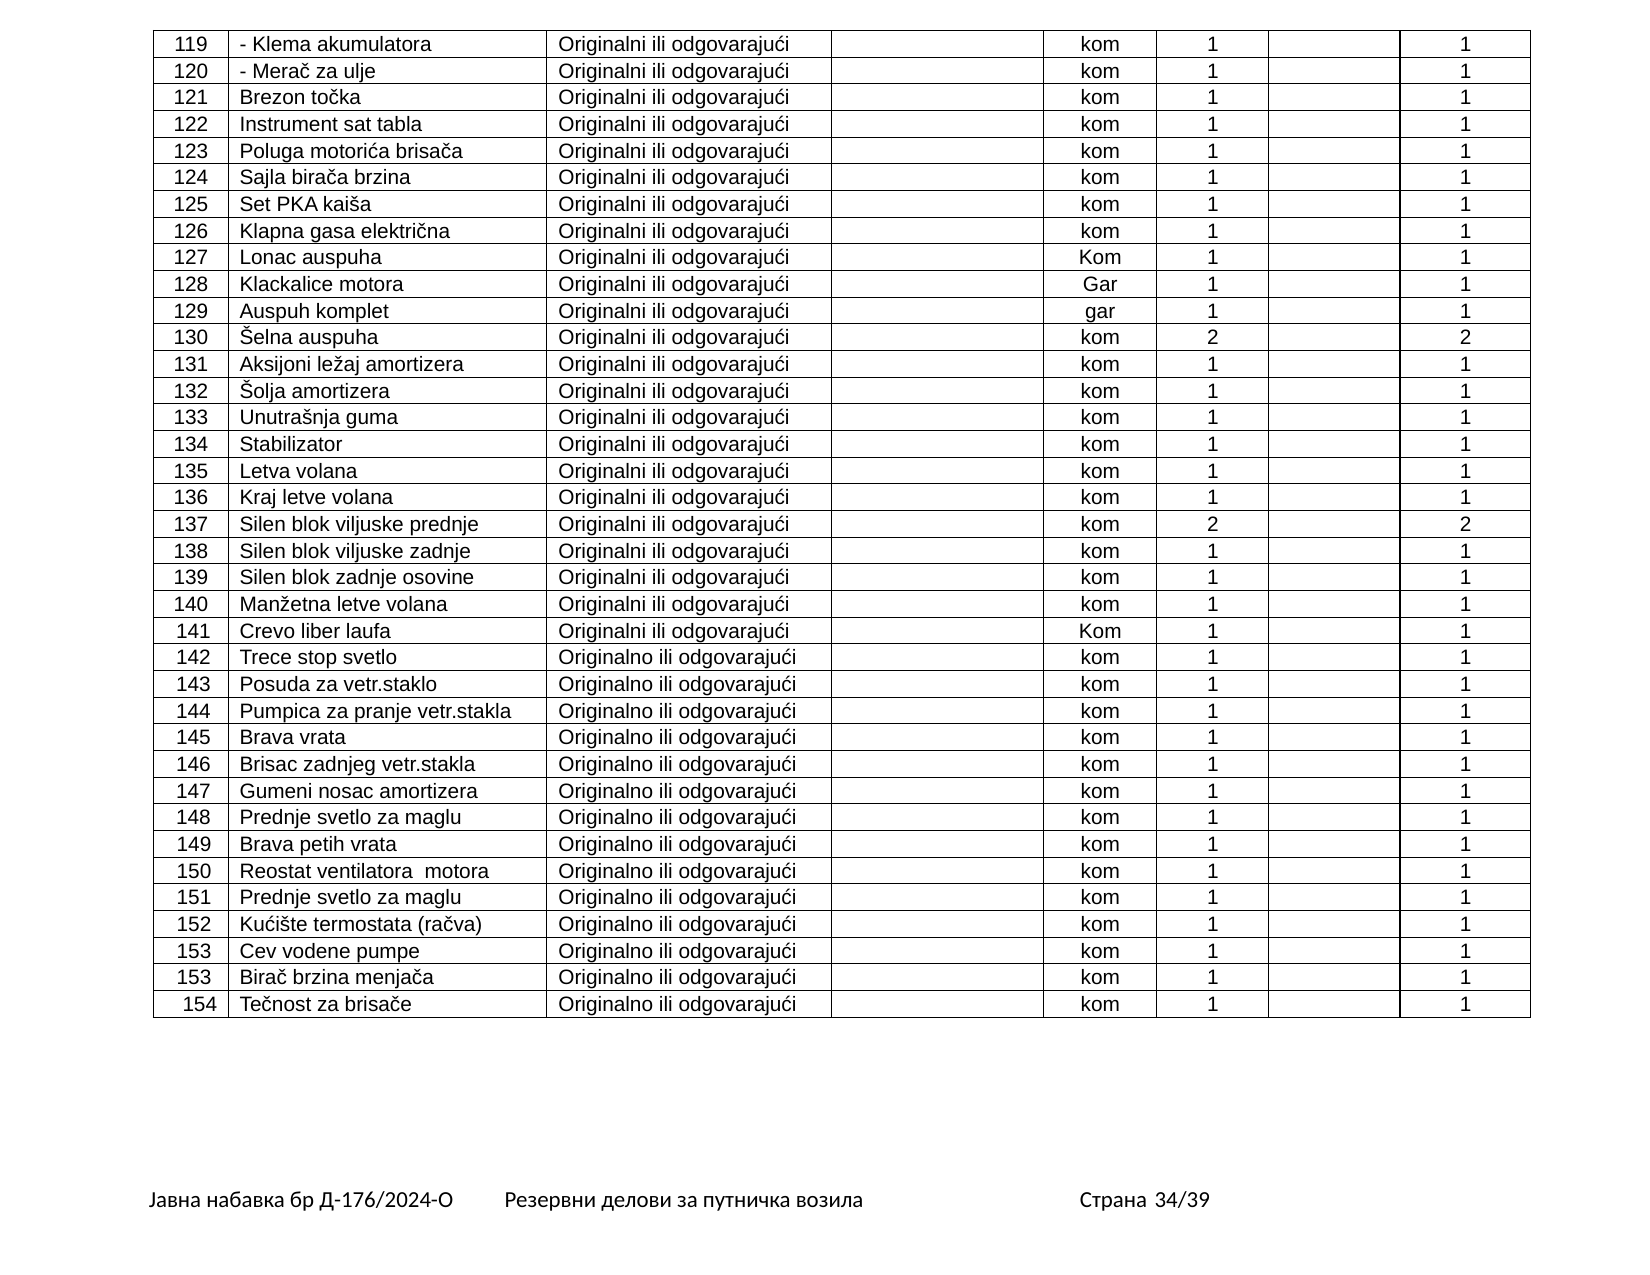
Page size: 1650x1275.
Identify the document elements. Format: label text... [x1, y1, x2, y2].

table_cell 139 [154, 564, 228, 590]
table_cell gar [1044, 298, 1156, 323]
table_cell Lonac auspuha [229, 244, 546, 270]
table_cell 1 [1401, 271, 1530, 297]
table_cell 1 [1157, 591, 1268, 617]
table_cell [1269, 218, 1399, 243]
table_cell 1 [1157, 884, 1268, 910]
table_cell 152 [154, 911, 228, 937]
table_cell 126 [154, 218, 228, 243]
table_cell kom [1044, 484, 1156, 510]
table_cell kom [1044, 351, 1156, 377]
table_cell 1 [1157, 404, 1268, 430]
table_cell kom [1044, 644, 1156, 670]
table_cell Originalno ili odgovarajući [547, 831, 831, 857]
table_cell 132 [154, 378, 228, 403]
table_cell [1269, 858, 1399, 883]
table_cell kom [1044, 884, 1156, 910]
table_cell 140 [154, 591, 228, 617]
table_cell kom [1044, 591, 1156, 617]
table_cell Originalno ili odgovarajući [547, 698, 831, 723]
table_cell Šolja amortizera [229, 378, 546, 403]
table_cell kom [1044, 84, 1156, 110]
table_cell 1 [1157, 431, 1268, 457]
table_cell 1 [1401, 724, 1530, 750]
table_cell 1 [1401, 431, 1530, 457]
table_cell 1 [1157, 484, 1268, 510]
table_cell [1269, 671, 1399, 697]
table_cell 1 [1401, 218, 1530, 243]
table_cell [832, 191, 1043, 217]
table_cell Originalni ili odgovarajući [547, 31, 831, 57]
table_cell 1 [1157, 964, 1268, 990]
table_cell [832, 858, 1043, 883]
table_cell 151 [154, 884, 228, 910]
table_cell [1269, 538, 1399, 563]
table_cell [1269, 644, 1399, 670]
table_cell Prednje svetlo za maglu [229, 884, 546, 910]
table_cell 134 [154, 431, 228, 457]
table_cell Instrument sat tabla [229, 111, 546, 137]
table_cell kom [1044, 564, 1156, 590]
table_cell [1269, 591, 1399, 617]
table_cell Originalno ili odgovarajući [547, 644, 831, 670]
table_cell 146 [154, 751, 228, 777]
table_cell 1 [1401, 164, 1530, 190]
table_cell Cev vodene pumpe [229, 938, 546, 963]
table_cell 136 [154, 484, 228, 510]
table_cell kom [1044, 751, 1156, 777]
table_cell Originalno ili odgovarajući [547, 964, 831, 990]
table_cell 1 [1401, 964, 1530, 990]
table_cell kom [1044, 31, 1156, 57]
table_cell [1269, 378, 1399, 403]
table_cell 1 [1157, 538, 1268, 563]
table_cell 1 [1401, 404, 1530, 430]
table_cell [1269, 458, 1399, 483]
table_cell Reostat ventilatora motora [229, 858, 546, 883]
table_cell Originalno ili odgovarajući [547, 804, 831, 830]
table_cell 2 [1401, 511, 1530, 537]
table_cell [832, 671, 1043, 697]
table_cell [832, 751, 1043, 777]
table_cell [1269, 991, 1399, 1017]
table_cell [1269, 511, 1399, 537]
table_cell 1 [1401, 298, 1530, 323]
table_cell 133 [154, 404, 228, 430]
table_cell 1 [1157, 111, 1268, 137]
table_cell kom [1044, 138, 1156, 163]
table_cell [1269, 138, 1399, 163]
table_cell Originalno ili odgovarajući [547, 778, 831, 803]
table_cell [1269, 831, 1399, 857]
table_cell [832, 31, 1043, 57]
table_cell 141 [154, 618, 228, 643]
table_cell Brezon točka [229, 84, 546, 110]
table_cell [1269, 191, 1399, 217]
table_cell kom [1044, 458, 1156, 483]
table_cell Kraj letve volana [229, 484, 546, 510]
table_cell Pumpica za pranje vetr.stakla [229, 698, 546, 723]
table_cell [832, 698, 1043, 723]
table_cell Brava vrata [229, 724, 546, 750]
table_cell [832, 804, 1043, 830]
table_cell [832, 298, 1043, 323]
table_cell Originalni ili odgovarajući [547, 351, 831, 377]
table_cell Originalni ili odgovarajući [547, 111, 831, 137]
table_cell [832, 884, 1043, 910]
table_cell [1269, 84, 1399, 110]
table_cell kom [1044, 191, 1156, 217]
table_cell 1 [1401, 858, 1530, 883]
table_cell Originalno ili odgovarajući [547, 724, 831, 750]
table_cell Brava petih vrata [229, 831, 546, 857]
table_cell 1 [1157, 618, 1268, 643]
table_cell [832, 484, 1043, 510]
table_cell Posuda za vetr.staklo [229, 671, 546, 697]
table_cell 1 [1157, 804, 1268, 830]
table_cell Set PKA kaiša [229, 191, 546, 217]
table_cell [1269, 938, 1399, 963]
table_cell Kom [1044, 244, 1156, 270]
table_cell [832, 138, 1043, 163]
table_cell Originalni ili odgovarajući [547, 58, 831, 83]
table_cell 1 [1157, 244, 1268, 270]
table_cell [832, 58, 1043, 83]
table_cell Originalno ili odgovarajući [547, 671, 831, 697]
table_cell 1 [1157, 911, 1268, 937]
table_cell Originalno ili odgovarajući [547, 751, 831, 777]
table_cell 148 [154, 804, 228, 830]
table_cell 1 [1157, 831, 1268, 857]
table_cell Šelna auspuha [229, 324, 546, 350]
table_cell 1 [1401, 458, 1530, 483]
table_cell [1269, 244, 1399, 270]
table_cell Originalni ili odgovarajući [547, 164, 831, 190]
table_cell Originalno ili odgovarajući [547, 911, 831, 937]
table_cell Gumeni nosac amortizera [229, 778, 546, 803]
table_cell 1 [1157, 191, 1268, 217]
table_cell [832, 378, 1043, 403]
table_cell - Klema akumulatora [229, 31, 546, 57]
table_cell [1269, 271, 1399, 297]
table_cell 1 [1157, 698, 1268, 723]
table_cell [1269, 431, 1399, 457]
table_cell [832, 458, 1043, 483]
table_cell 1 [1157, 351, 1268, 377]
table_cell [832, 724, 1043, 750]
table_cell Originalno ili odgovarajući [547, 938, 831, 963]
table_cell 153 [154, 964, 228, 990]
table_cell 1 [1401, 484, 1530, 510]
table_cell Trece stop svetlo [229, 644, 546, 670]
table_cell 120 [154, 58, 228, 83]
table_cell 150 [154, 858, 228, 883]
table_cell 2 [1157, 324, 1268, 350]
table_cell kom [1044, 911, 1156, 937]
table_cell 129 [154, 298, 228, 323]
table_cell kom [1044, 431, 1156, 457]
table_cell Originalni ili odgovarajući [547, 244, 831, 270]
table_cell kom [1044, 938, 1156, 963]
table_cell [1269, 698, 1399, 723]
table_cell [1269, 324, 1399, 350]
table_cell [832, 324, 1043, 350]
table_cell 128 [154, 271, 228, 297]
table_cell 154 [154, 991, 228, 1017]
table_cell 135 [154, 458, 228, 483]
table_cell Klapna gasa električna [229, 218, 546, 243]
table_cell [832, 218, 1043, 243]
table_cell 1 [1401, 618, 1530, 643]
table_cell 142 [154, 644, 228, 670]
table_cell 1 [1157, 138, 1268, 163]
table_cell [832, 644, 1043, 670]
table_cell Originalni ili odgovarajući [547, 458, 831, 483]
table_cell 125 [154, 191, 228, 217]
table_cell Crevo liber laufa [229, 618, 546, 643]
table_cell Originalni ili odgovarajući [547, 591, 831, 617]
table_cell [832, 618, 1043, 643]
table_cell kom [1044, 324, 1156, 350]
table_cell 1 [1157, 751, 1268, 777]
table_cell 2 [1401, 324, 1530, 350]
table_cell Originalni ili odgovarajući [547, 378, 831, 403]
table_cell [832, 831, 1043, 857]
table_cell kom [1044, 538, 1156, 563]
table_cell [1269, 564, 1399, 590]
table_cell [832, 244, 1043, 270]
table_cell 1 [1157, 858, 1268, 883]
table_cell 1 [1157, 564, 1268, 590]
table_cell 1 [1401, 991, 1530, 1017]
table_cell [832, 111, 1043, 137]
table_cell 130 [154, 324, 228, 350]
table_cell Brisac zadnjeg vetr.stakla [229, 751, 546, 777]
table_cell Manžetna letve volana [229, 591, 546, 617]
table_cell Poluga motorića brisača [229, 138, 546, 163]
table_cell kom [1044, 858, 1156, 883]
table_cell Kom [1044, 618, 1156, 643]
table_cell Originalni ili odgovarajući [547, 218, 831, 243]
table_cell [832, 538, 1043, 563]
table_cell Tečnost za brisače [229, 991, 546, 1017]
table_cell 131 [154, 351, 228, 377]
table_cell Aksijoni ležaj amortizera [229, 351, 546, 377]
table_cell [1269, 618, 1399, 643]
table_cell 122 [154, 111, 228, 137]
table_cell 153 [154, 938, 228, 963]
table_cell [1269, 778, 1399, 803]
table_cell 1 [1401, 538, 1530, 563]
table_cell 1 [1401, 138, 1530, 163]
table_cell Birač brzina menjača [229, 964, 546, 990]
table_cell 127 [154, 244, 228, 270]
table_cell 2 [1157, 511, 1268, 537]
table_cell Originalni ili odgovarajući [547, 431, 831, 457]
table_cell 145 [154, 724, 228, 750]
table_cell Originalni ili odgovarajući [547, 298, 831, 323]
table_cell 1 [1157, 671, 1268, 697]
table_cell 1 [1157, 778, 1268, 803]
table_cell [832, 938, 1043, 963]
table_cell [832, 511, 1043, 537]
table_cell 1 [1157, 271, 1268, 297]
table_cell [832, 431, 1043, 457]
table_cell Letva volana [229, 458, 546, 483]
table_cell 1 [1401, 591, 1530, 617]
table_cell Silen blok zadnje osovine [229, 564, 546, 590]
table_cell 1 [1157, 378, 1268, 403]
table_cell 1 [1157, 644, 1268, 670]
table_cell 1 [1401, 644, 1530, 670]
table_cell kom [1044, 378, 1156, 403]
table_cell 1 [1401, 671, 1530, 697]
table_cell 1 [1401, 831, 1530, 857]
table_cell [1269, 351, 1399, 377]
table_cell [1269, 884, 1399, 910]
table_cell 1 [1401, 58, 1530, 83]
table_cell kom [1044, 671, 1156, 697]
table_cell 1 [1401, 111, 1530, 137]
table_cell Originalni ili odgovarajući [547, 138, 831, 163]
table_cell [832, 964, 1043, 990]
table_cell 1 [1157, 58, 1268, 83]
table_cell 1 [1157, 218, 1268, 243]
table_cell Originalno ili odgovarajući [547, 858, 831, 883]
table_cell Originalno ili odgovarajući [547, 991, 831, 1017]
table_cell kom [1044, 404, 1156, 430]
table_cell kom [1044, 698, 1156, 723]
table_cell 1 [1157, 938, 1268, 963]
table_cell 1 [1157, 84, 1268, 110]
table_cell 119 [154, 31, 228, 57]
table_cell Sajla birača brzina [229, 164, 546, 190]
table_cell kom [1044, 511, 1156, 537]
table_cell [832, 591, 1043, 617]
table_cell kom [1044, 164, 1156, 190]
table_cell [1269, 484, 1399, 510]
table_cell kom [1044, 964, 1156, 990]
table_cell 1 [1157, 458, 1268, 483]
table_cell Originalni ili odgovarajući [547, 484, 831, 510]
table_cell 1 [1157, 164, 1268, 190]
table_cell 143 [154, 671, 228, 697]
table_cell [832, 404, 1043, 430]
table_cell [1269, 298, 1399, 323]
table_cell 1 [1401, 911, 1530, 937]
table_cell 1 [1401, 938, 1530, 963]
table_cell 1 [1401, 31, 1530, 57]
table_cell kom [1044, 831, 1156, 857]
table_cell kom [1044, 804, 1156, 830]
table_cell Auspuh komplet [229, 298, 546, 323]
table_cell 124 [154, 164, 228, 190]
table_cell Originalni ili odgovarajući [547, 324, 831, 350]
table_cell 1 [1401, 698, 1530, 723]
table_cell Originalni ili odgovarajući [547, 404, 831, 430]
table_cell 1 [1157, 31, 1268, 57]
table_cell 1 [1401, 804, 1530, 830]
table_cell 1 [1401, 244, 1530, 270]
table_cell [832, 351, 1043, 377]
table_cell 123 [154, 138, 228, 163]
table_cell [1269, 58, 1399, 83]
table_cell Originalni ili odgovarajući [547, 84, 831, 110]
table_cell [1269, 804, 1399, 830]
table_cell [832, 271, 1043, 297]
table_cell 137 [154, 511, 228, 537]
table_cell 1 [1401, 191, 1530, 217]
table_cell 1 [1157, 724, 1268, 750]
table_cell Stabilizator [229, 431, 546, 457]
table_cell - Merač za ulje [229, 58, 546, 83]
table_cell [832, 911, 1043, 937]
table_cell kom [1044, 724, 1156, 750]
table_cell 1 [1401, 564, 1530, 590]
table_cell [832, 778, 1043, 803]
table_cell 1 [1401, 751, 1530, 777]
table_cell [1269, 964, 1399, 990]
table_cell [1269, 911, 1399, 937]
table_cell 1 [1157, 991, 1268, 1017]
table_cell 144 [154, 698, 228, 723]
table_cell [832, 991, 1043, 1017]
table_cell [1269, 111, 1399, 137]
table_cell 138 [154, 538, 228, 563]
table_cell Originalni ili odgovarajući [547, 191, 831, 217]
table_cell 147 [154, 778, 228, 803]
table_cell Originalni ili odgovarajući [547, 511, 831, 537]
table_cell Klackalice motora [229, 271, 546, 297]
table_cell [1269, 31, 1399, 57]
table_cell [1269, 404, 1399, 430]
table_cell Silen blok viljuske zadnje [229, 538, 546, 563]
table_cell 1 [1401, 378, 1530, 403]
table_cell 1 [1401, 84, 1530, 110]
table_cell Originalno ili odgovarajući [547, 884, 831, 910]
table_cell kom [1044, 778, 1156, 803]
table_cell Originalni ili odgovarajući [547, 271, 831, 297]
table_cell kom [1044, 991, 1156, 1017]
table_cell 149 [154, 831, 228, 857]
table_cell kom [1044, 218, 1156, 243]
table_cell 1 [1401, 778, 1530, 803]
table_cell [832, 564, 1043, 590]
table_cell [832, 164, 1043, 190]
table_cell Prednje svetlo za maglu [229, 804, 546, 830]
table_cell Kućište termostata (račva) [229, 911, 546, 937]
table_cell Unutrašnja guma [229, 404, 546, 430]
table_cell kom [1044, 58, 1156, 83]
table_cell [1269, 751, 1399, 777]
table_cell kom [1044, 111, 1156, 137]
table_cell Originalni ili odgovarajući [547, 618, 831, 643]
table_cell Originalni ili odgovarajući [547, 538, 831, 563]
table_cell Originalni ili odgovarajući [547, 564, 831, 590]
table_cell Silen blok viljuske prednje [229, 511, 546, 537]
table_cell 121 [154, 84, 228, 110]
table_cell 1 [1401, 884, 1530, 910]
table_cell [1269, 164, 1399, 190]
table_cell 1 [1401, 351, 1530, 377]
table_cell 1 [1157, 298, 1268, 323]
table_cell [832, 84, 1043, 110]
table_cell Gar [1044, 271, 1156, 297]
table_cell [1269, 724, 1399, 750]
